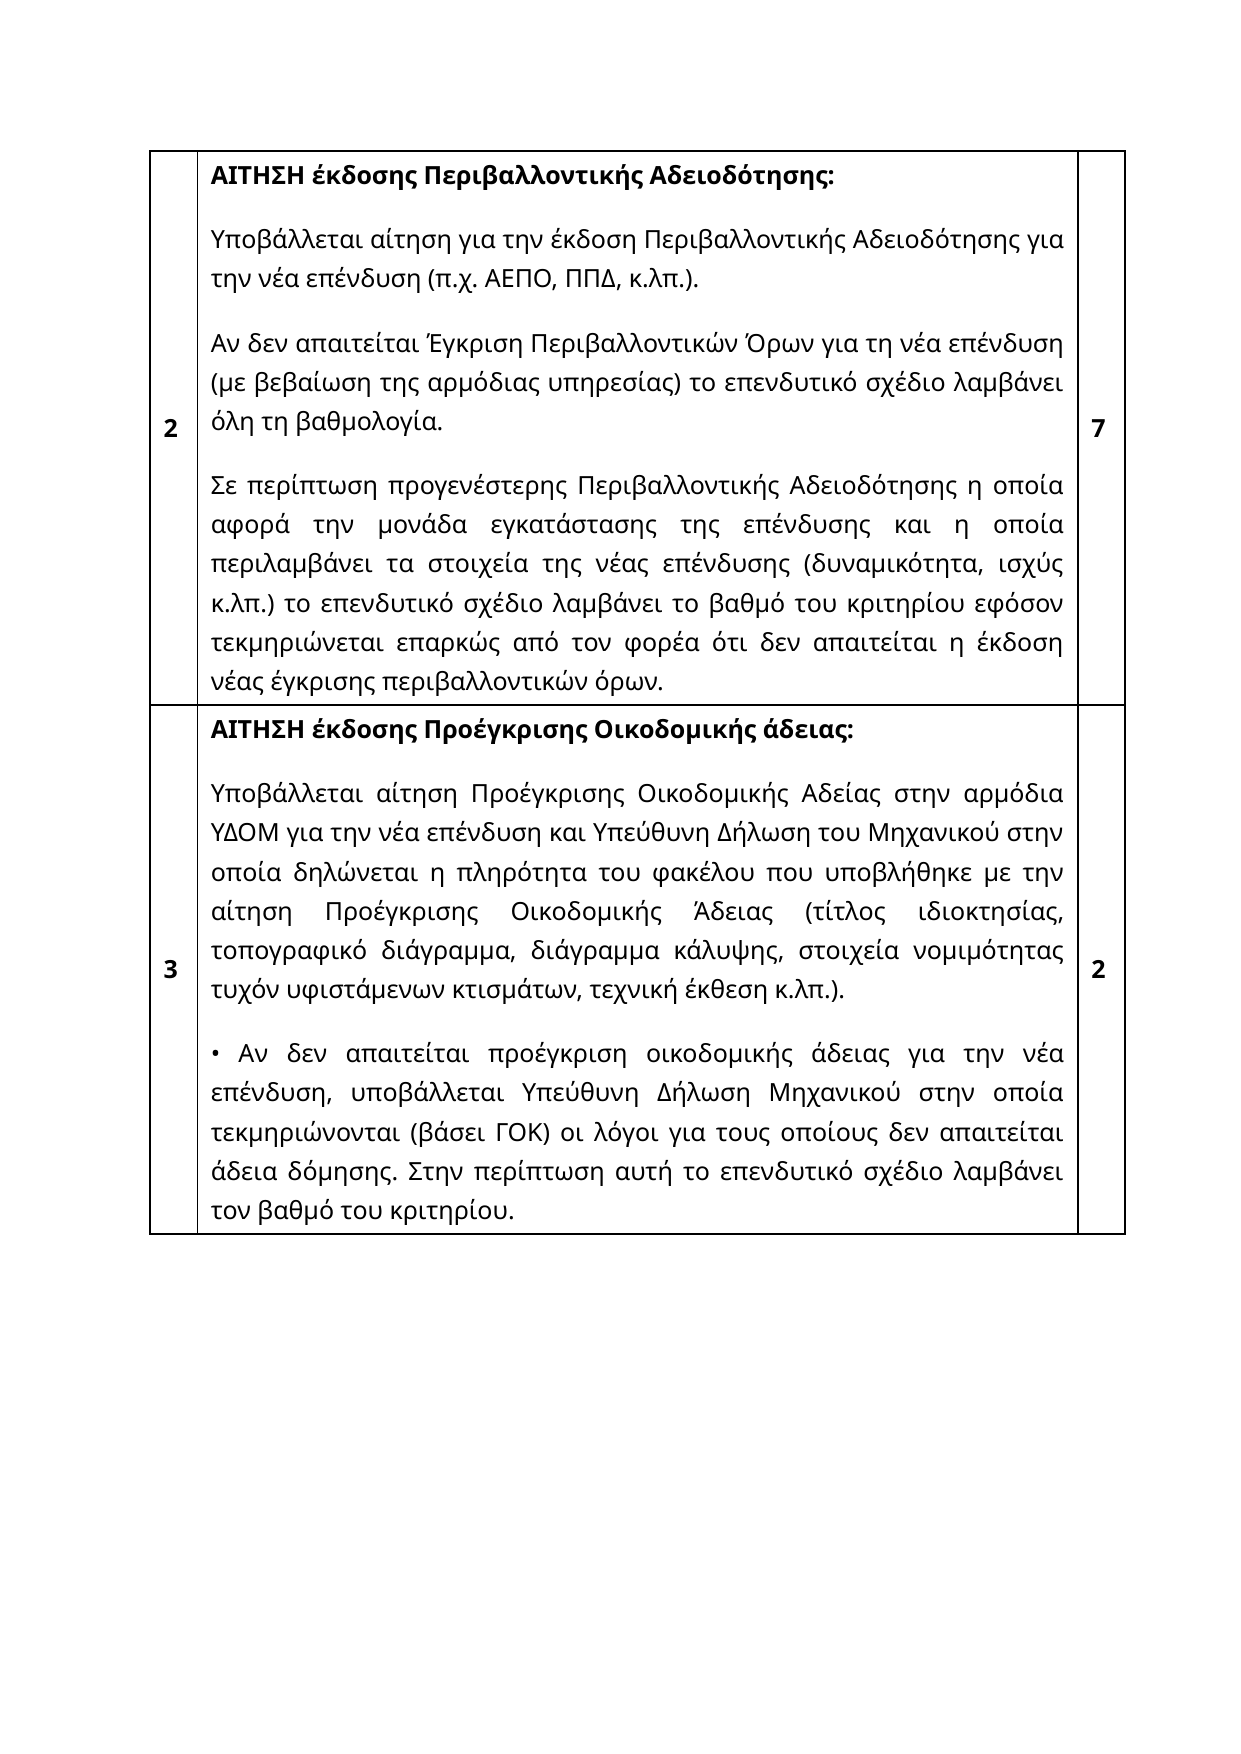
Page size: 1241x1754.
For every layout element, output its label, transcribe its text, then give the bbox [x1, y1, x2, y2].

table_cell 2 [1079, 706, 1124, 1233]
table_cell 2 [151, 152, 197, 704]
table_cell 7 [1079, 152, 1124, 704]
table_cell ΑΙΤΗΣΗ έκδοσης Περιβαλλοντικής Αδειοδότησης: Υποβάλλεται αίτηση για την έκδοση Περιβαλλοντικής Αδειοδότησης για την νέα επένδυση (π.χ. ΑΕΠΟ, ΠΠΔ, κ.λπ.). Αν δεν απαιτείται Έγκριση Περιβαλλοντικών Όρων για τη νέα επένδυση (με βεβαίωση της αρμόδιας υπηρεσίας) το επενδυτικό σχέδιο λαμβάνει όλη τη βαθμολογία. Σε περίπτωση προγενέστερης Περιβαλλοντικής Αδειοδότησης η οποία αφορά την μονάδα εγκατάστασης της επένδυσης και η οποία περιλαμβάνει τα στοιχεία της νέας επένδυσης (δυναμικότητα, ισχύς κ.λπ.) το επενδυτικό σχέδιο λαμβάνει το βαθμό του κριτηρίου εφόσον τεκμηριώνεται επαρκώς από τον φορέα ότι δεν απαιτείται η έκδοση νέας έγκρισης περιβαλλοντικών όρων. [198, 152, 1077, 704]
table_cell ΑΙΤΗΣΗ έκδοσης Προέγκρισης Οικοδομικής άδειας: Υποβάλλεται αίτηση Προέγκρισης Οικοδομικής Αδείας στην αρμόδια ΥΔΟΜ για την νέα επένδυση και Υπεύθυνη Δήλωση του Μηχανικού στην οποία δηλώνεται η πληρότητα του φακέλου που υποβλήθηκε με την αίτηση Προέγκρισης Οικοδομικής Άδειας (τίτλος ιδιοκτησίας, τοπογραφικό διάγραμμα, διάγραμμα κάλυψης, στοιχεία νομιμότητας τυχόν υφιστάμενων κτισμάτων, τεχνική έκθεση κ.λπ.). • Αν δεν απαιτείται προέγκριση οικοδομικής άδειας για την νέα επένδυση, υποβάλλεται Υπεύθυνη Δήλωση Μηχανικού στην οποία τεκμηριώνονται (βάσει ΓΟΚ) οι λόγοι για τους οποίους δεν απαιτείται άδεια δόμησης. Στην περίπτωση αυτή το επενδυτικό σχέδιο λαμβάνει τον βαθμό του κριτηρίου. [198, 706, 1077, 1233]
table_cell 3 [151, 706, 197, 1233]
